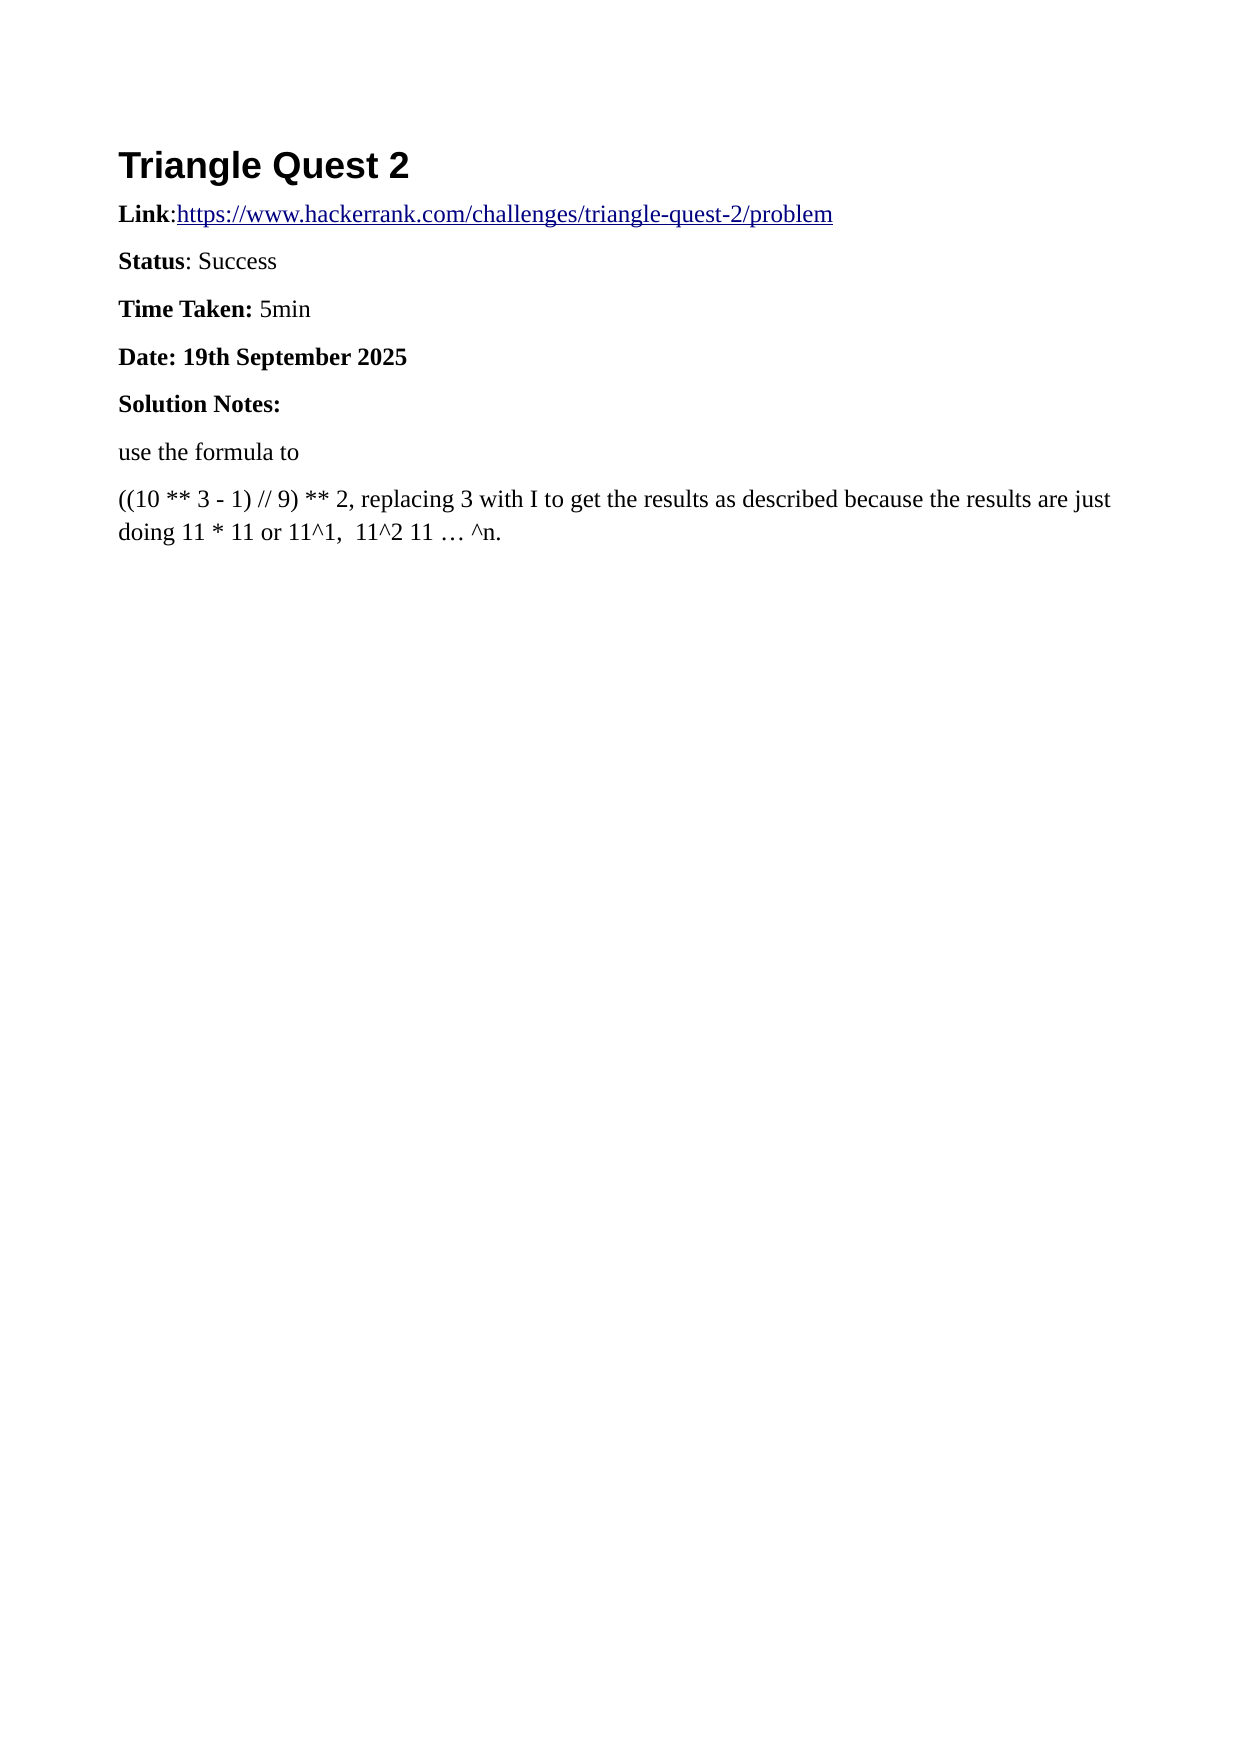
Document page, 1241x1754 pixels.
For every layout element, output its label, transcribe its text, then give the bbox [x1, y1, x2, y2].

subtitle Triangle Quest 2 [118, 143, 1122, 186]
text Solution Notes: [118, 389, 1122, 418]
text ((10 ** 3 - 1) // 9) ** 2, replacing 3 with I to get the results as described because the results are just doing 11 * 11 or 11^1, 11^2 11 … ^n. [118, 484, 1122, 546]
text Status: Success [118, 246, 1122, 275]
text Link:https://www.hackerrank.com/challenges/triangle-quest-2/problem [118, 199, 1122, 227]
text Time Taken: 5min [118, 294, 1122, 323]
text Date: 19th September 2025 [118, 342, 1122, 370]
text use the formula to [118, 437, 1122, 466]
